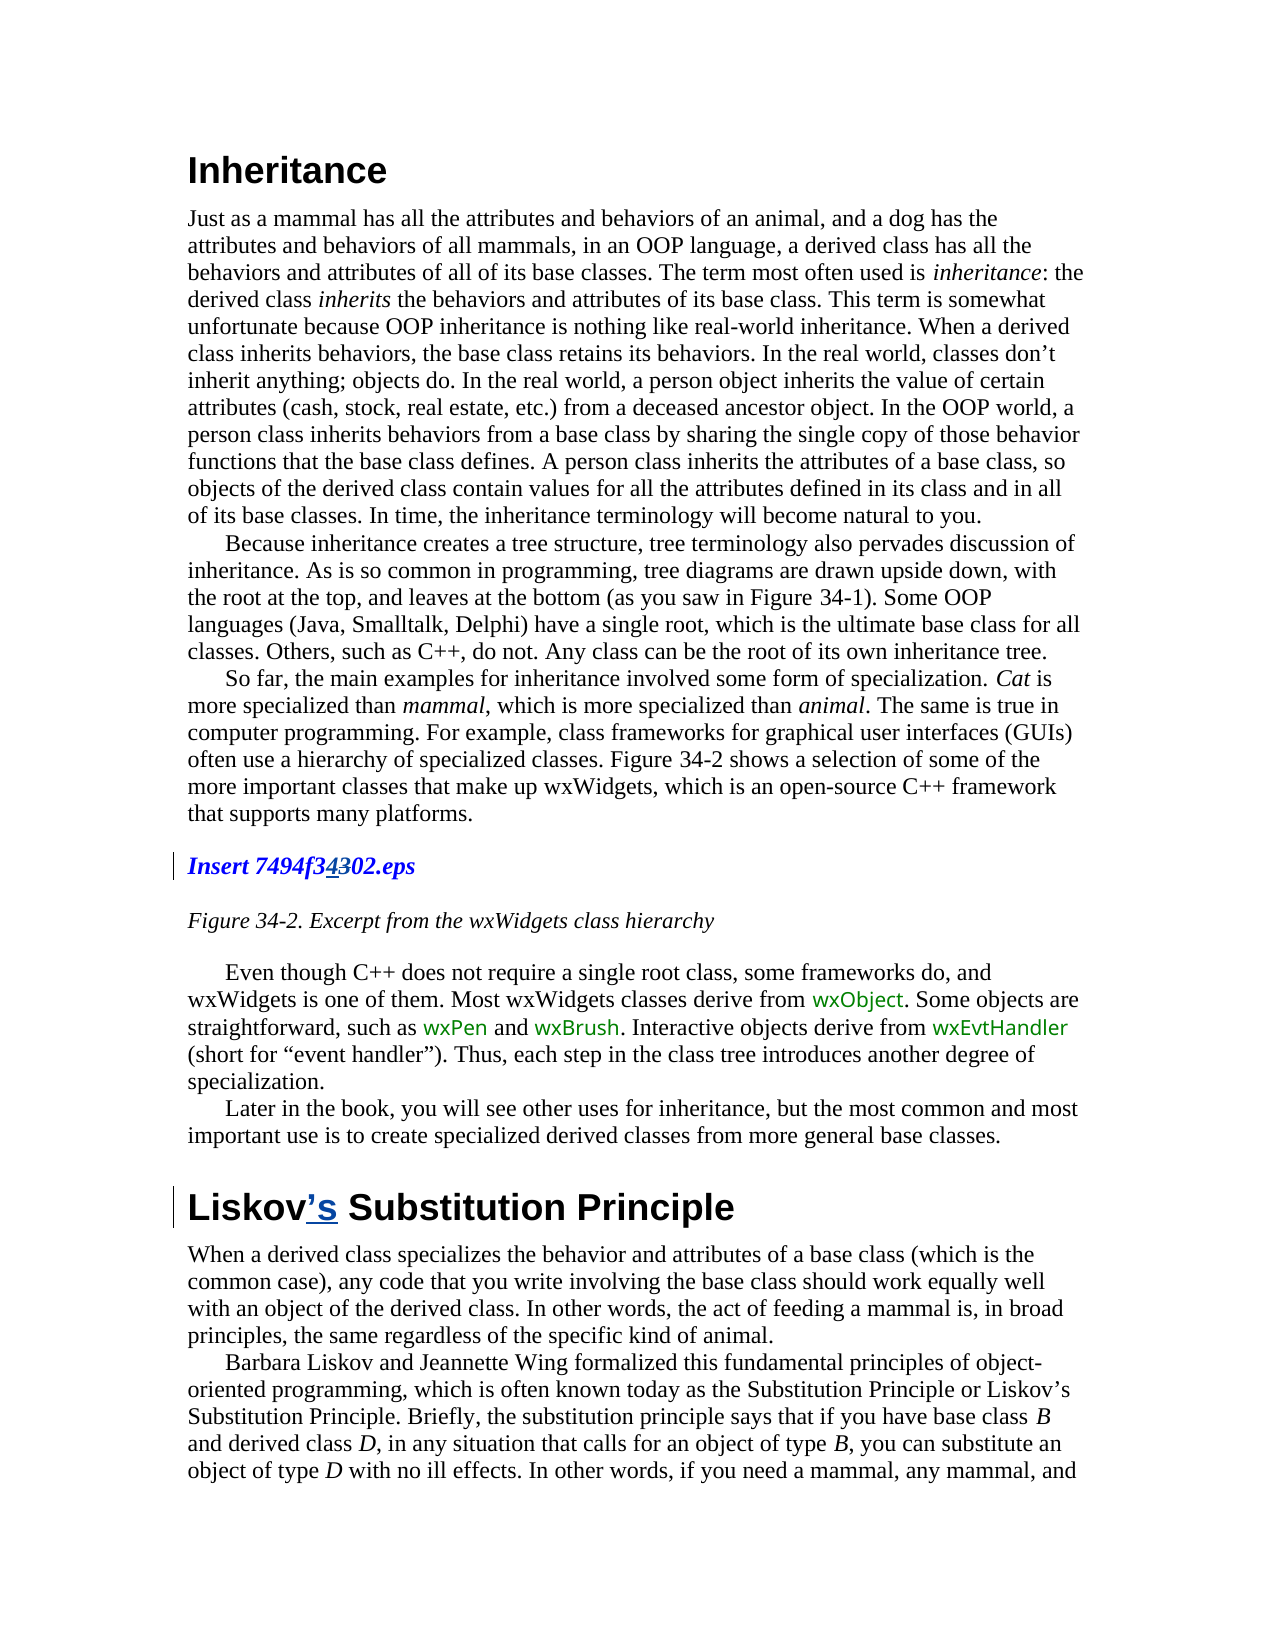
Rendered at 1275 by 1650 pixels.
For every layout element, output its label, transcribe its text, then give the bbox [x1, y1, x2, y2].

text Barbara Liskov and Jeannette Wing formalized this fundamental principles of object-oriented programming, which is often known today as the Substitution Principle or Liskov’s Substitution Principle. Briefly, the substitution principle says that if you have base class B and derived class D, in any situation that calls for an object of type B, you can substitute an object of type D with no ill effects. In other words, if you need a mammal, any mammal, and [187, 1349, 1087, 1484]
text When a derived class specializes the behavior and attributes of a base class (which is the common case), any code that you write involving the base class should work equally well with an object of the derived class. In other words, the act of feeding a mammal is, in broad principles, the same regardless of the specific kind of animal. [187, 1241, 1087, 1349]
text Figure 34-2. Excerpt from the wxWidgets class hierarchy [187, 905, 1087, 934]
subtitle Inheritance [187, 150, 1087, 192]
text Because inheritance creates a tree structure, tree terminology also pervades discussion of inheritance. As is so common in programming, tree diagrams are drawn upside down, with the root at the top, and leaves at the bottom (as you saw in Figure 34-1). Some OOP languages (Java, Smalltalk, Delphi) have a single root, which is the ultimate base class for all classes. Others, such as C++, do not. Any class can be the root of its own inheritance tree. [187, 529, 1087, 665]
subtitle Liskov’s Substitution Principle [187, 1186, 1087, 1228]
text So far, the main examples for inheritance involved some form of specialization. Cat is more specialized than mammal, which is more specialized than animal. The same is true in computer programming. For example, class frameworks for graphical user interfaces (GUIs) often use a hierarchy of specialized classes. Figure 34-2 shows a selection of some of the more important classes that make up wxWidgets, which is an open-source C++ framework that supports many platforms. [187, 665, 1087, 827]
text Just as a mammal has all the attributes and behaviors of an animal, and a dog has the attributes and behaviors of all mammals, in an OOP language, a derived class has all the behaviors and attributes of all of its base classes. The term most often used is inheritance: the derived class inherits the behaviors and attributes of its base class. This term is somewhat unfortunate because OOP inheritance is nothing like real-world inheritance. When a derived class inherits behaviors, the base class retains its behaviors. In the real world, classes don’t inherit anything; objects do. In the real world, a person object inherits the value of certain attributes (cash, stock, real estate, etc.) from a deceased ancestor object. In the OOP world, a person class inherits behaviors from a base class by sharing the single copy of those behavior functions that the base class defines. A person class inherits the attributes of a base class, so objects of the derived class contain values for all the attributes defined in its class and in all of its base classes. In time, the inheritance terminology will become natural to you. [187, 204, 1087, 529]
text Even though C++ does not require a single root class, some frameworks do, and wxWidgets is one of them. Most wxWidgets classes derive from wxObject. Some objects are straightforward, such as wxPen and wxBrush. Interactive objects derive from wxEvtHandler (short for “event handler”). Thus, each step in the class tree introduces another degree of specialization. [187, 959, 1087, 1094]
text Insert 7494f3402.eps [187, 852, 1087, 880]
text Later in the book, you will see other uses for inheritance, but the most common and most important use is to create specialized derived classes from more general base classes. [187, 1094, 1087, 1149]
